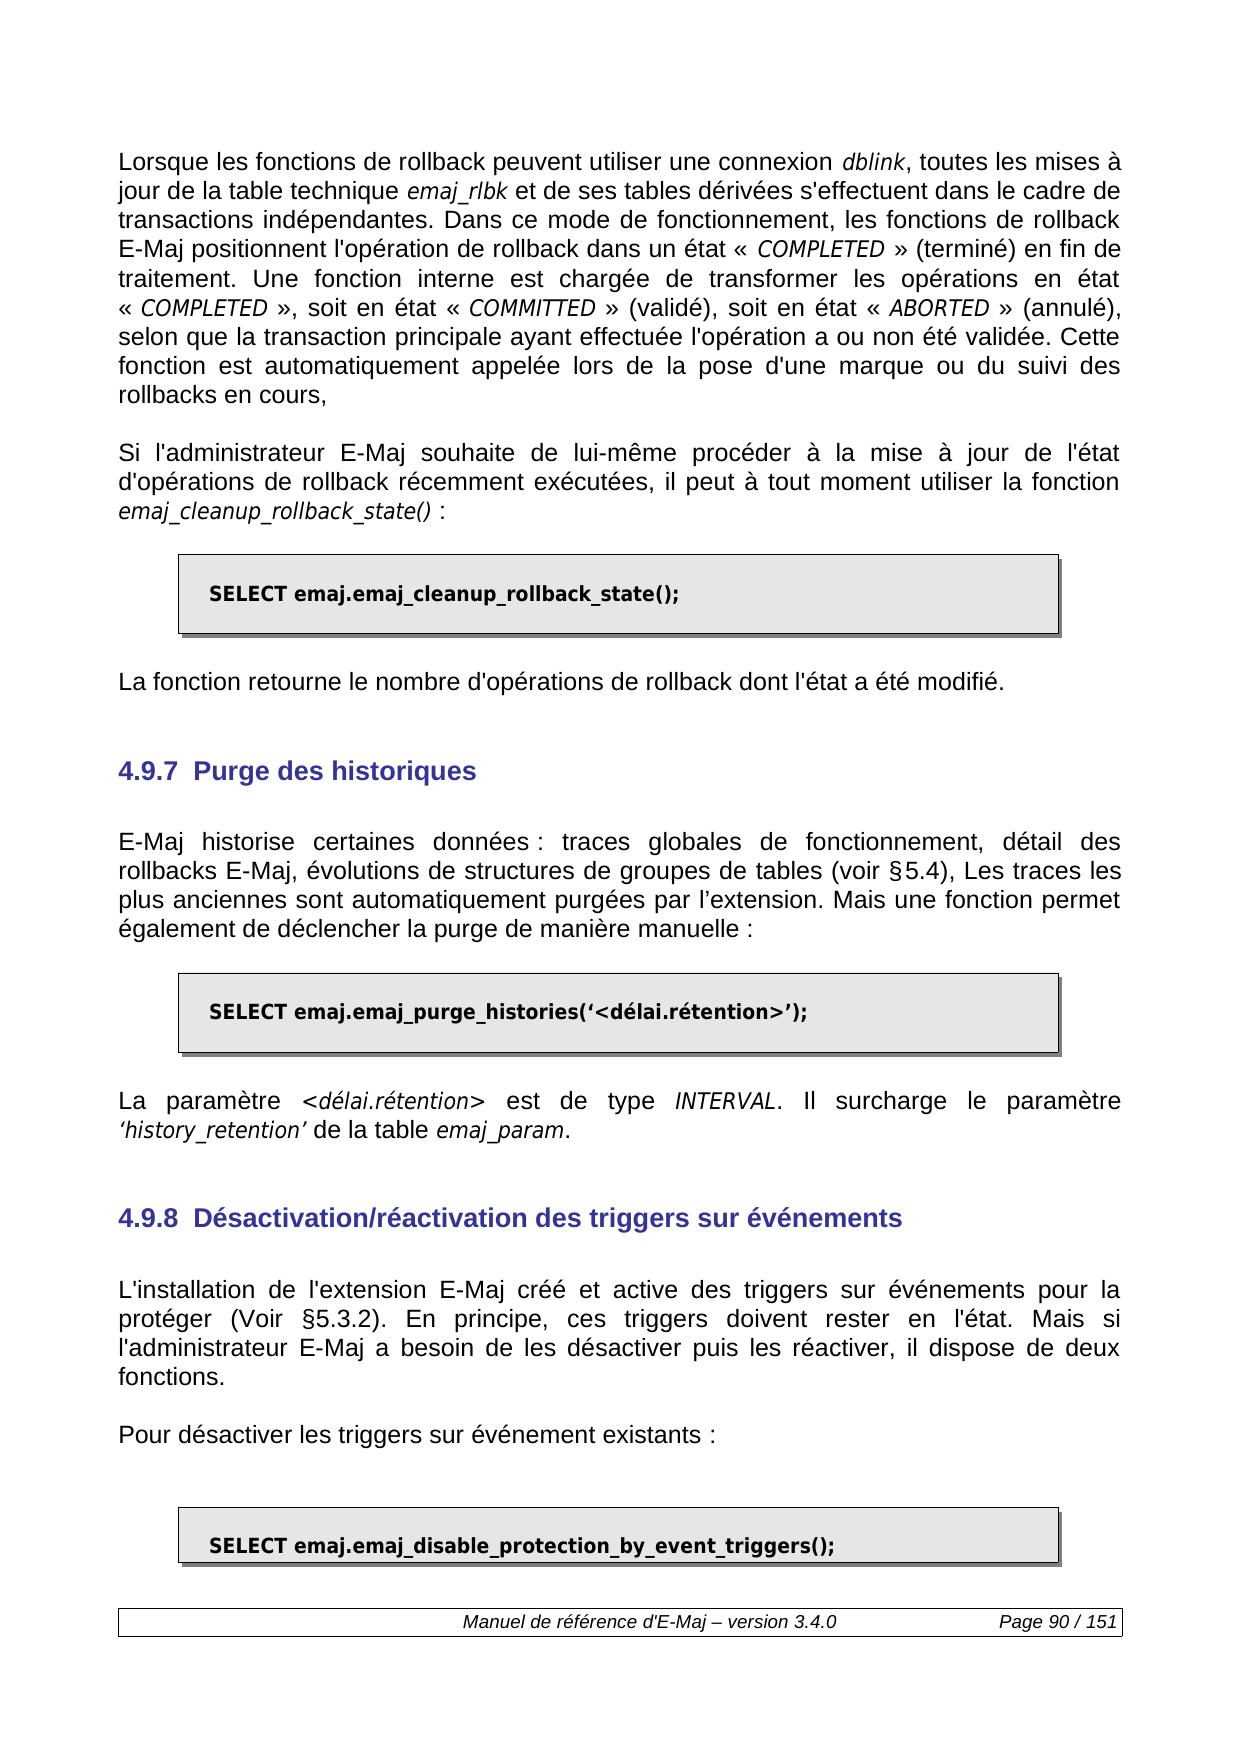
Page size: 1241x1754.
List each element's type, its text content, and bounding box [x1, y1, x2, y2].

text La fonction retourne le nombre d'opérations de rollback dont l'état a été modifié. [118, 667, 1122, 696]
text La paramètre <délai.rétention> est de type INTERVAL. Il surcharge le paramètre ‘history_retention’ de la table emaj_param. [118, 1086, 1122, 1144]
subtitle Purge des historiques [118, 754, 1122, 786]
text L'installation de l'extension E-Maj créé et active des triggers sur événements pour la protéger (Voir §5.3.2). En principe, ces triggers doivent rester en l'état. Mais si l'administrateur E-Maj a besoin de les désactiver puis les réactiver, il dispose de deux fonctions. [118, 1274, 1122, 1391]
subtitle Désactivation/réactivation des triggers sur événements [118, 1202, 1122, 1233]
text Pour désactiver les triggers sur événement existants : [118, 1420, 1122, 1449]
text SELECT emaj.emaj_cleanup_rollback_state(); [179, 578, 1058, 603]
text SELECT emaj.emaj_disable_protection_by_event_triggers(); [179, 1531, 1058, 1562]
text Lorsque les fonctions de rollback peuvent utiliser une connexion dblink, toutes les mises à jour de la table technique emaj_rlbk et de ses tables dérivées s'effectuent dans le cadre de transactions indépendantes. Dans ce mode de fonctionnement, les fonctions de rollback E-Maj positionnent l'opération de rollback dans un état « COMPLETED » (terminé) en fin de traitement. Une fonction interne est chargée de transformer les opérations en état « COMPLETED », soit en état « COMMITTED » (validé), soit en état « ABORTED » (annulé), selon que la transaction principale ayant effectuée l'opération a ou non été validée. Cette fonction est automatiquement appelée lors de la pose d'une marque ou du suivi des rollbacks en cours, [118, 147, 1122, 409]
text SELECT emaj.emaj_purge_histories(‘<délai.rétention>’); [179, 997, 1058, 1021]
text Si l'administrateur E-Maj souhaite de lui-même procéder à la mise à jour de l'état d'opérations de rollback récemment exécutées, il peut à tout moment utiliser la fonction emaj_cleanup_rollback_state() : [118, 438, 1122, 525]
text E-Maj historise certaines données : traces globales de fonctionnement, détail des rollbacks E-Maj, évolutions de structures de groupes de tables (voir §5.4), Les traces les plus anciennes sont automatiquement purgées par l’extension. Mais une fonction permet également de déclencher la purge de manière manuelle : [118, 827, 1122, 943]
